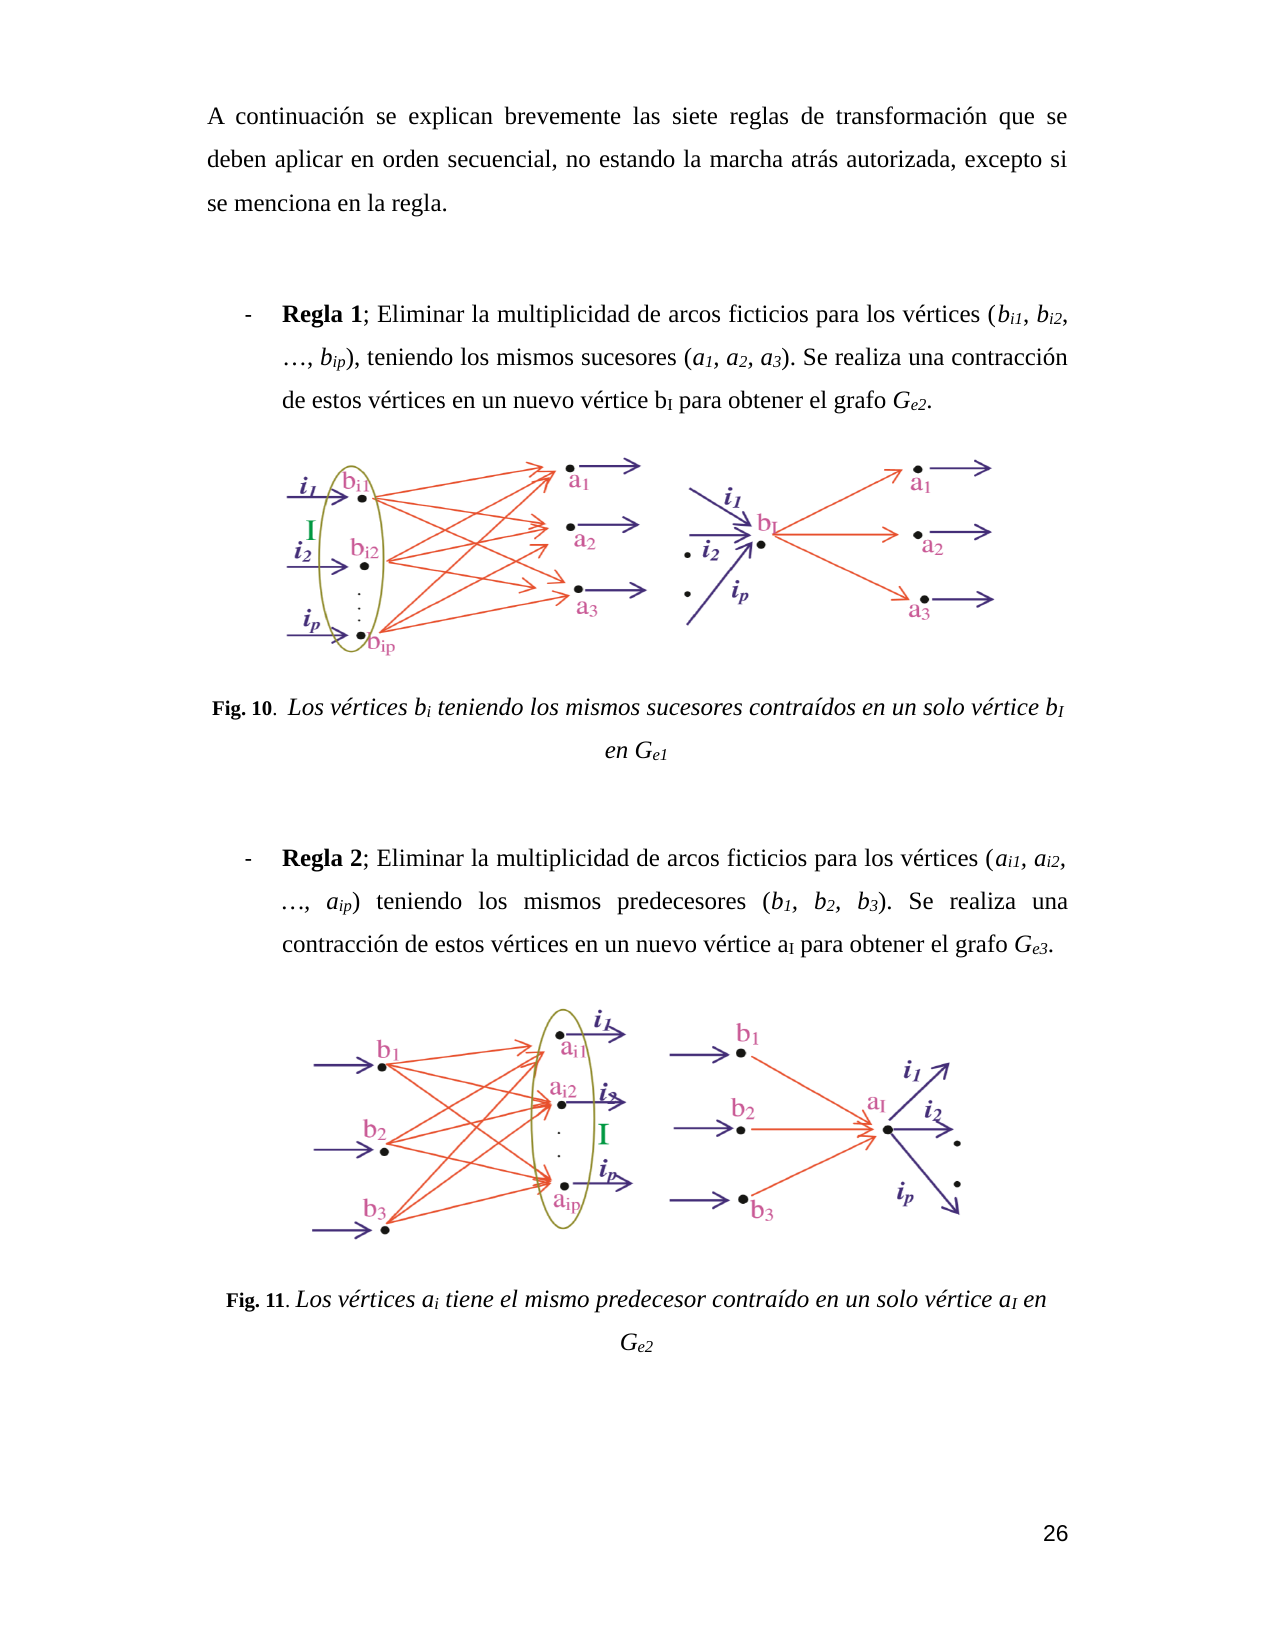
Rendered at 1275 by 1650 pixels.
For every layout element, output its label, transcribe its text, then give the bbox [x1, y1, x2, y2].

list Regla 2; Eliminar la multiplicidad de arcos ficticios para los vértices (ai1, ai2,…, aip) teniendo los mismos predecesores (b1, b2, b3). Se realiza una contracción de estos vértices en un nuevo vértice aI para obtener el grafo Ge3. [244, 843, 1068, 958]
list Regla 1; Eliminar la multiplicidad de arcos ficticios para los vértices (bi1, bi2,…, bip), teniendo los mismos sucesores (a1, a2, a3). Se realiza una contracción de estos vértices en un nuevo vértice bI para obtener el grafo Ge2. [244, 299, 1068, 414]
text Fig. 11. Los vértices ai tiene el mismo predecesor contraído en un solo vértice aI en Ge2 [207, 1284, 1068, 1356]
text A continuación se explican brevemente las siete reglas de transformación que se deben aplicar en orden secuencial, no estando la marcha atrás autorizada, excepto si se menciona en la regla. [207, 101, 1068, 216]
text Fig. 10. Los vértices bi teniendo los mismos sucesores contraídos en un solo vértice bI en Ge1 [207, 692, 1068, 764]
